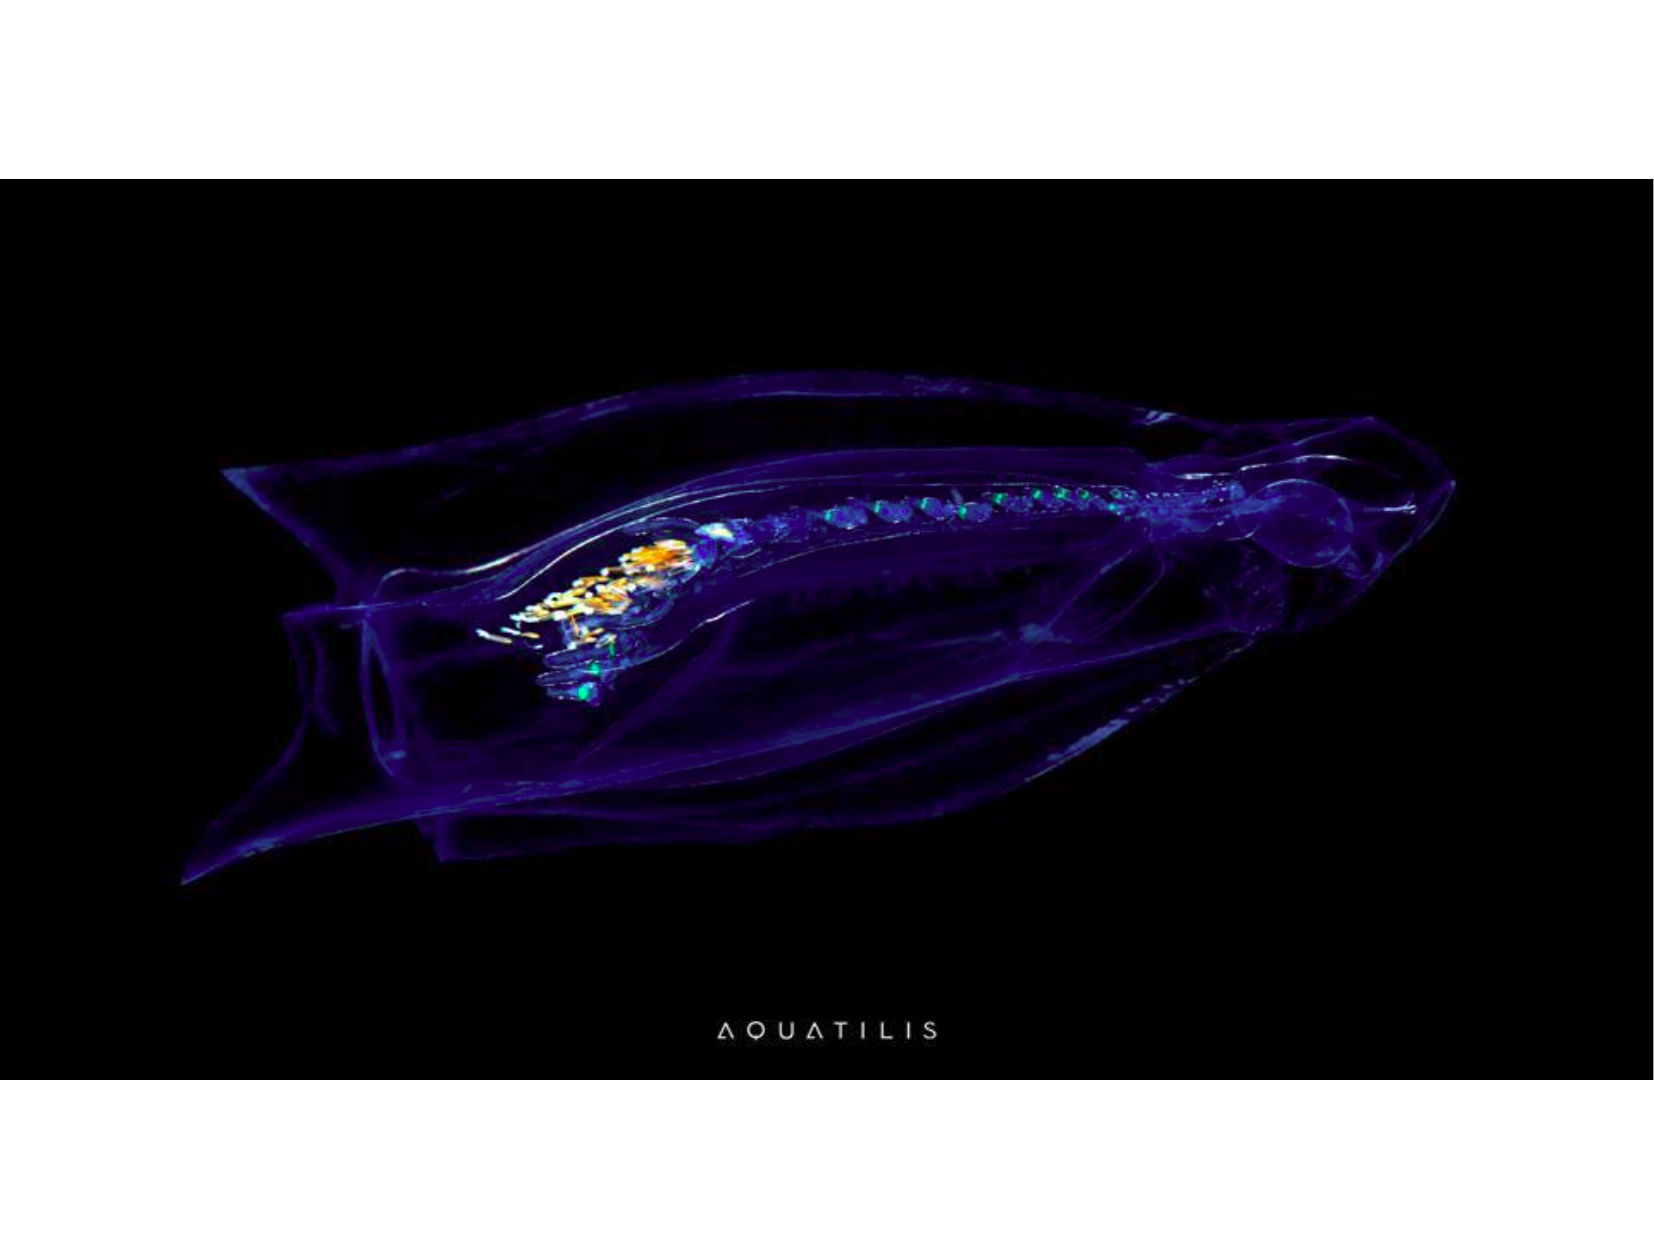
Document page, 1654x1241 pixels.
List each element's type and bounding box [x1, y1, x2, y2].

picture [0, 179, 1654, 1081]
